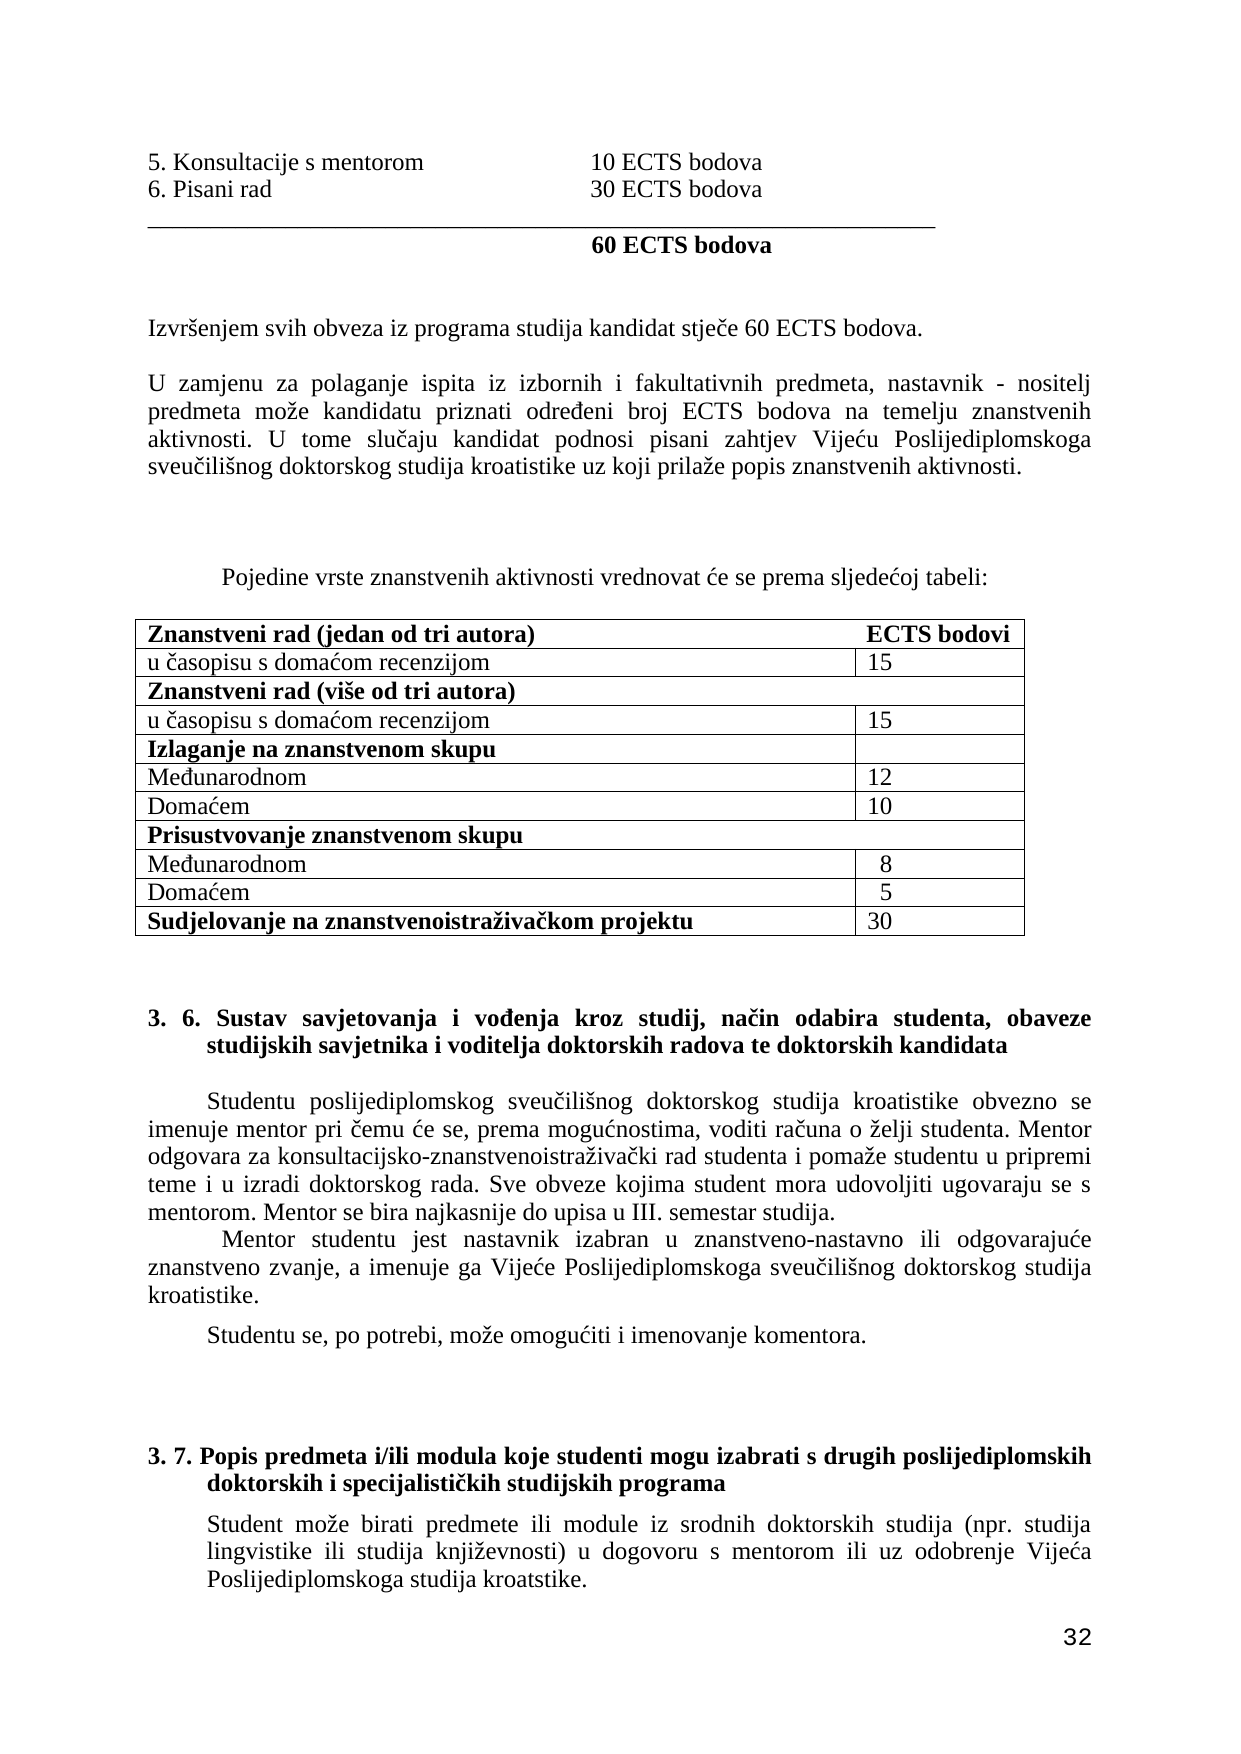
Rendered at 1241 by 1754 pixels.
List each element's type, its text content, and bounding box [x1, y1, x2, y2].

text U zamjenu za polaganje ispita iz izbornih i fakultativnih predmeta, nastavnik - nositelj predmeta može kandidatu priznati određeni broj ECTS bodova na temelju znanstvenih aktivnosti. U tome slučaju kandidat podnosi pisani zahtjev Vijeću Poslijediplomskoga sveučilišnog doktorskog studija kroatistike uz koji prilaže popis znanstvenih aktivnosti. [148, 369, 1092, 480]
text 3. 6. Sustav savjetovanja i vođenja kroz studij, način odabira studenta, obaveze studijskih savjetnika i voditelja doktorskih radova te doktorskih kandidata [148, 1004, 1093, 1059]
text Pojedine vrste znanstvenih aktivnosti vrednovat će se prema sljedećoj tabeli: [148, 563, 1092, 591]
table_cell Međunarodnom [136, 850, 855, 877]
table_cell Domaćem [136, 792, 855, 820]
text Studentu poslijediplomskog sveučilišnog doktorskog studija kroatistike obvezno se imenuje mentor pri čemu će se, prema mogućnostima, voditi računa o želji studenta. Mentor odgovara za konsultacijsko-znanstvenoistraživački rad studenta i pomaže studentu u pripremi teme i u izradi doktorskog rada. Sve obveze kojima student mora udovoljiti ugovaraju se s mentorom. Mentor se bira najkasnije do upisa u III. semestar studija. [148, 1087, 1092, 1226]
table_cell 15 [856, 649, 1024, 676]
table_cell Izlaganje na znanstvenom skupu [136, 735, 855, 762]
text Mentor studentu jest nastavnik izabran u znanstveno-nastavno ili odgovarajuće znanstveno zvanje, a imenuje ga Vijeće Poslijediplomskoga sveučilišnog doktorskog studija kroatistike. [148, 1226, 1092, 1309]
table_cell Znanstveni rad (više od tri autora) [136, 677, 1024, 705]
table_cell 15 [856, 706, 1024, 734]
text 3. 7. Popis predmeta i/ili modula koje studenti mogu izabrati s drugih poslijediplomskih doktorskih i specijalističkih studijskih programa [148, 1442, 1093, 1497]
table_cell u časopisu s domaćom recenzijom [136, 649, 855, 676]
text 5. Konsultacije s mentorom 10 ECTS bodova [148, 148, 1092, 175]
text _______________________________________________________________ [148, 203, 1092, 231]
table_cell 8 [856, 850, 1024, 877]
text Student može birati predmete ili module iz srodnih doktorskih studija (npr. studija lingvistike ili studija književnosti) u dogovoru s mentorom ili uz odobrenje Vijeća Poslijediplomskoga studija kroatstike. [207, 1510, 1093, 1593]
text Studentu se, po potrebi, može omogućiti i imenovanje komentora. [148, 1321, 1093, 1349]
subtitle 60 ECTS bodova [148, 231, 1092, 258]
table_cell 30 [856, 907, 1024, 935]
table_cell 12 [856, 764, 1024, 791]
table_cell u časopisu s domaćom recenzijom [136, 706, 855, 734]
table_cell 10 [856, 792, 1024, 820]
table_cell Domaćem [136, 879, 855, 906]
table_header Znanstveni rad (jedan od tri autora) ECTS bodovi [136, 620, 1024, 647]
table_cell Međunarodnom [136, 764, 855, 791]
table_cell Sudjelovanje na znanstvenoistraživačkom projektu [136, 907, 855, 935]
table_cell [856, 735, 1024, 762]
table_cell Prisustvovanje znanstvenom skupu [136, 821, 1024, 849]
text Izvršenjem svih obveza iz programa studija kandidat stječe 60 ECTS bodova. [148, 314, 1092, 342]
text 6. Pisani rad 30 ECTS bodova [148, 175, 1092, 203]
table_cell 5 [856, 879, 1024, 906]
